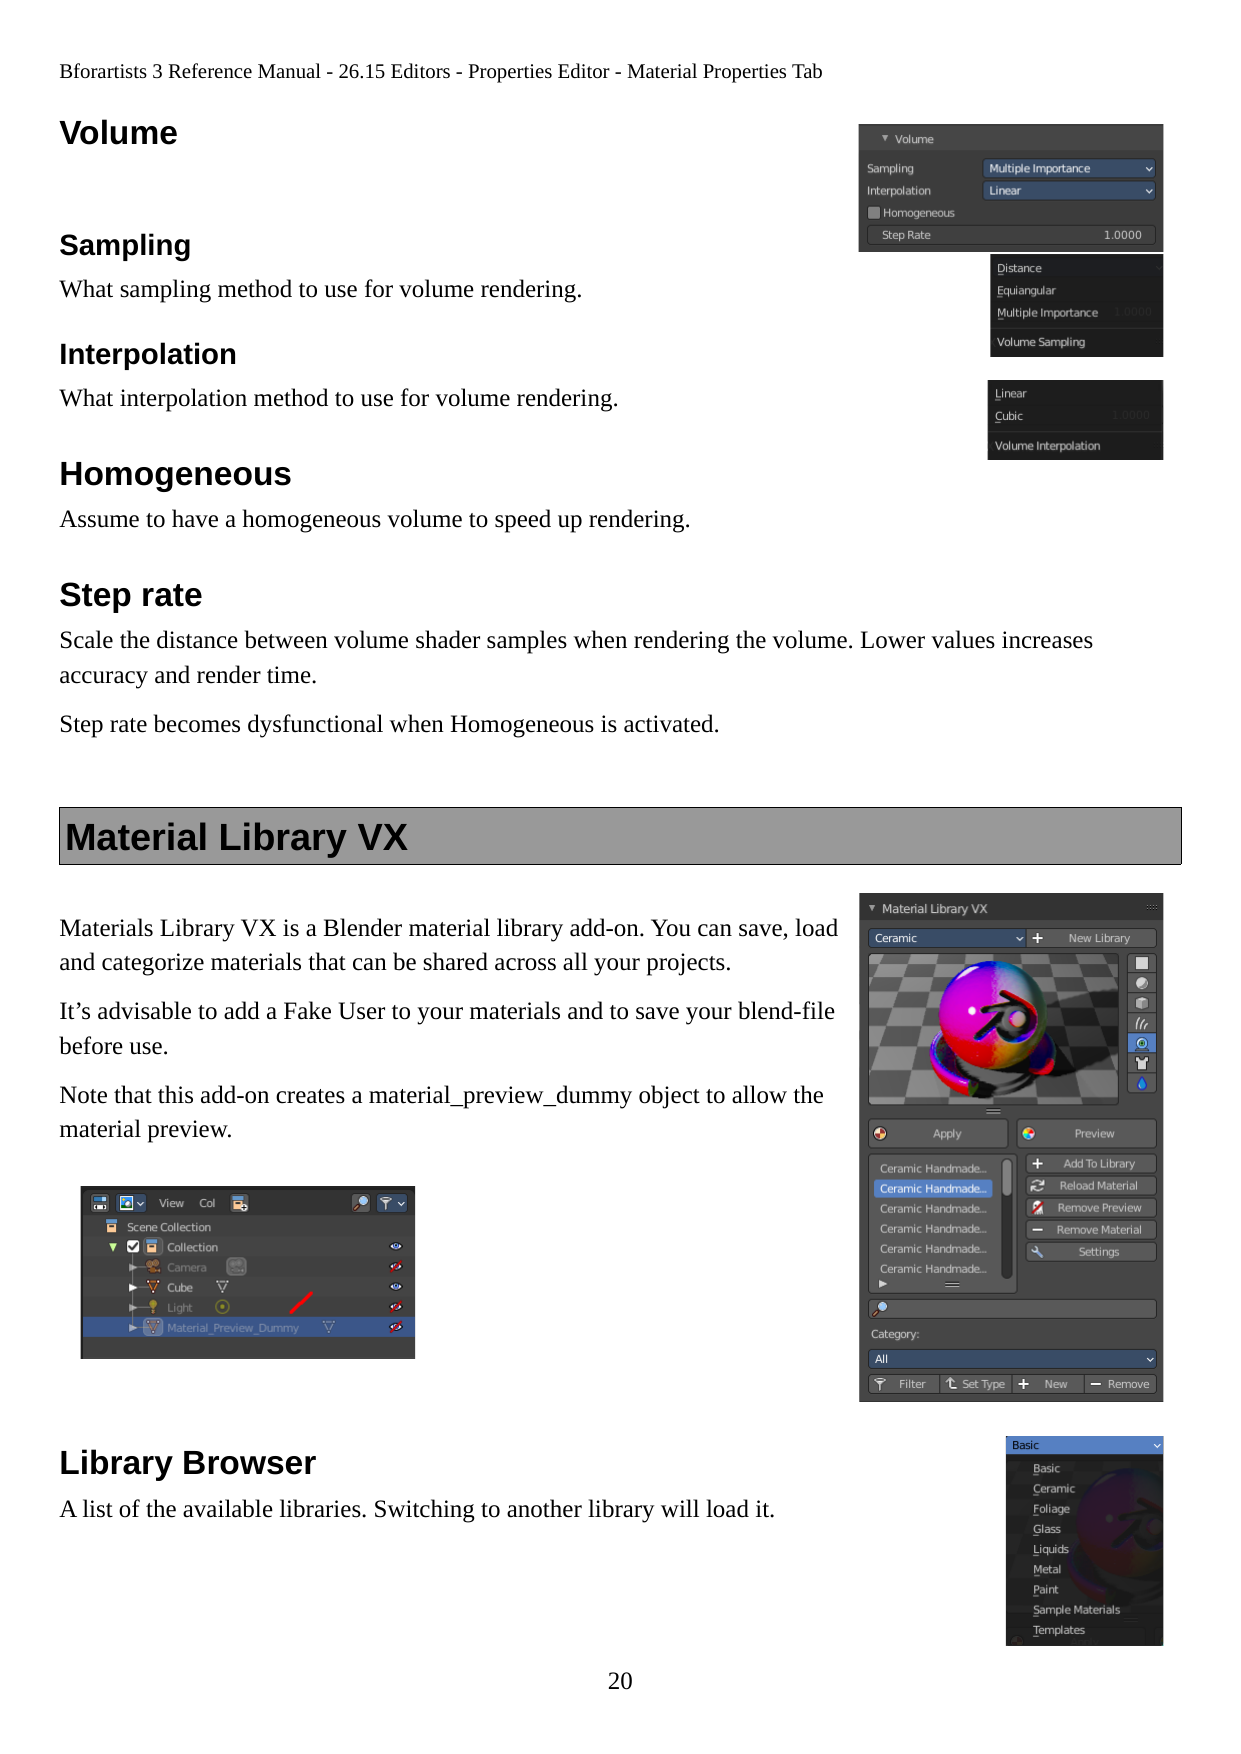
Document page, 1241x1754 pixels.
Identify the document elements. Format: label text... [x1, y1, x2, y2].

subtitle Library Browser [59, 1443, 1005, 1482]
text Assume to have a homogeneous volume to speed up rendering. [59, 504, 1181, 533]
picture [859, 893, 1164, 1402]
subtitle [1164, 1443, 1181, 1482]
text It’s advisable to add a Fake User to your materials and to save your blend-file before use. [59, 996, 859, 1060]
subtitle Interpolation [59, 337, 1181, 371]
text What sampling method to use for volume rendering. [59, 274, 990, 302]
picture [1005, 1436, 1164, 1646]
text A list of the available libraries. Switching to another library will load it. [59, 1494, 1005, 1523]
subtitle Homogeneous [59, 453, 1181, 492]
text Scale the distance between volume shader samples when rendering the volume. Lower values increases accuracy and render time. [59, 626, 1181, 689]
picture [80, 1186, 416, 1359]
picture [987, 380, 1164, 460]
text Materials Library VX is a Blender material library add-on. You can save, load and categorize materials that can be shared across all your projects. [59, 913, 859, 976]
text Note that this add-on creates a material_preview_dummy object to allow the material preview. [59, 1080, 859, 1143]
table_header Material Library VX [60, 808, 1181, 864]
subtitle Step rate [59, 574, 1181, 613]
picture [858, 124, 1164, 252]
text Step rate becomes dysfunctional when Homogeneous is activated. [59, 709, 1181, 738]
text What interpolation method to use for volume rendering. [59, 383, 987, 412]
picture [990, 254, 1164, 357]
subtitle Volume [59, 113, 1181, 151]
subtitle Sampling [59, 227, 1181, 261]
